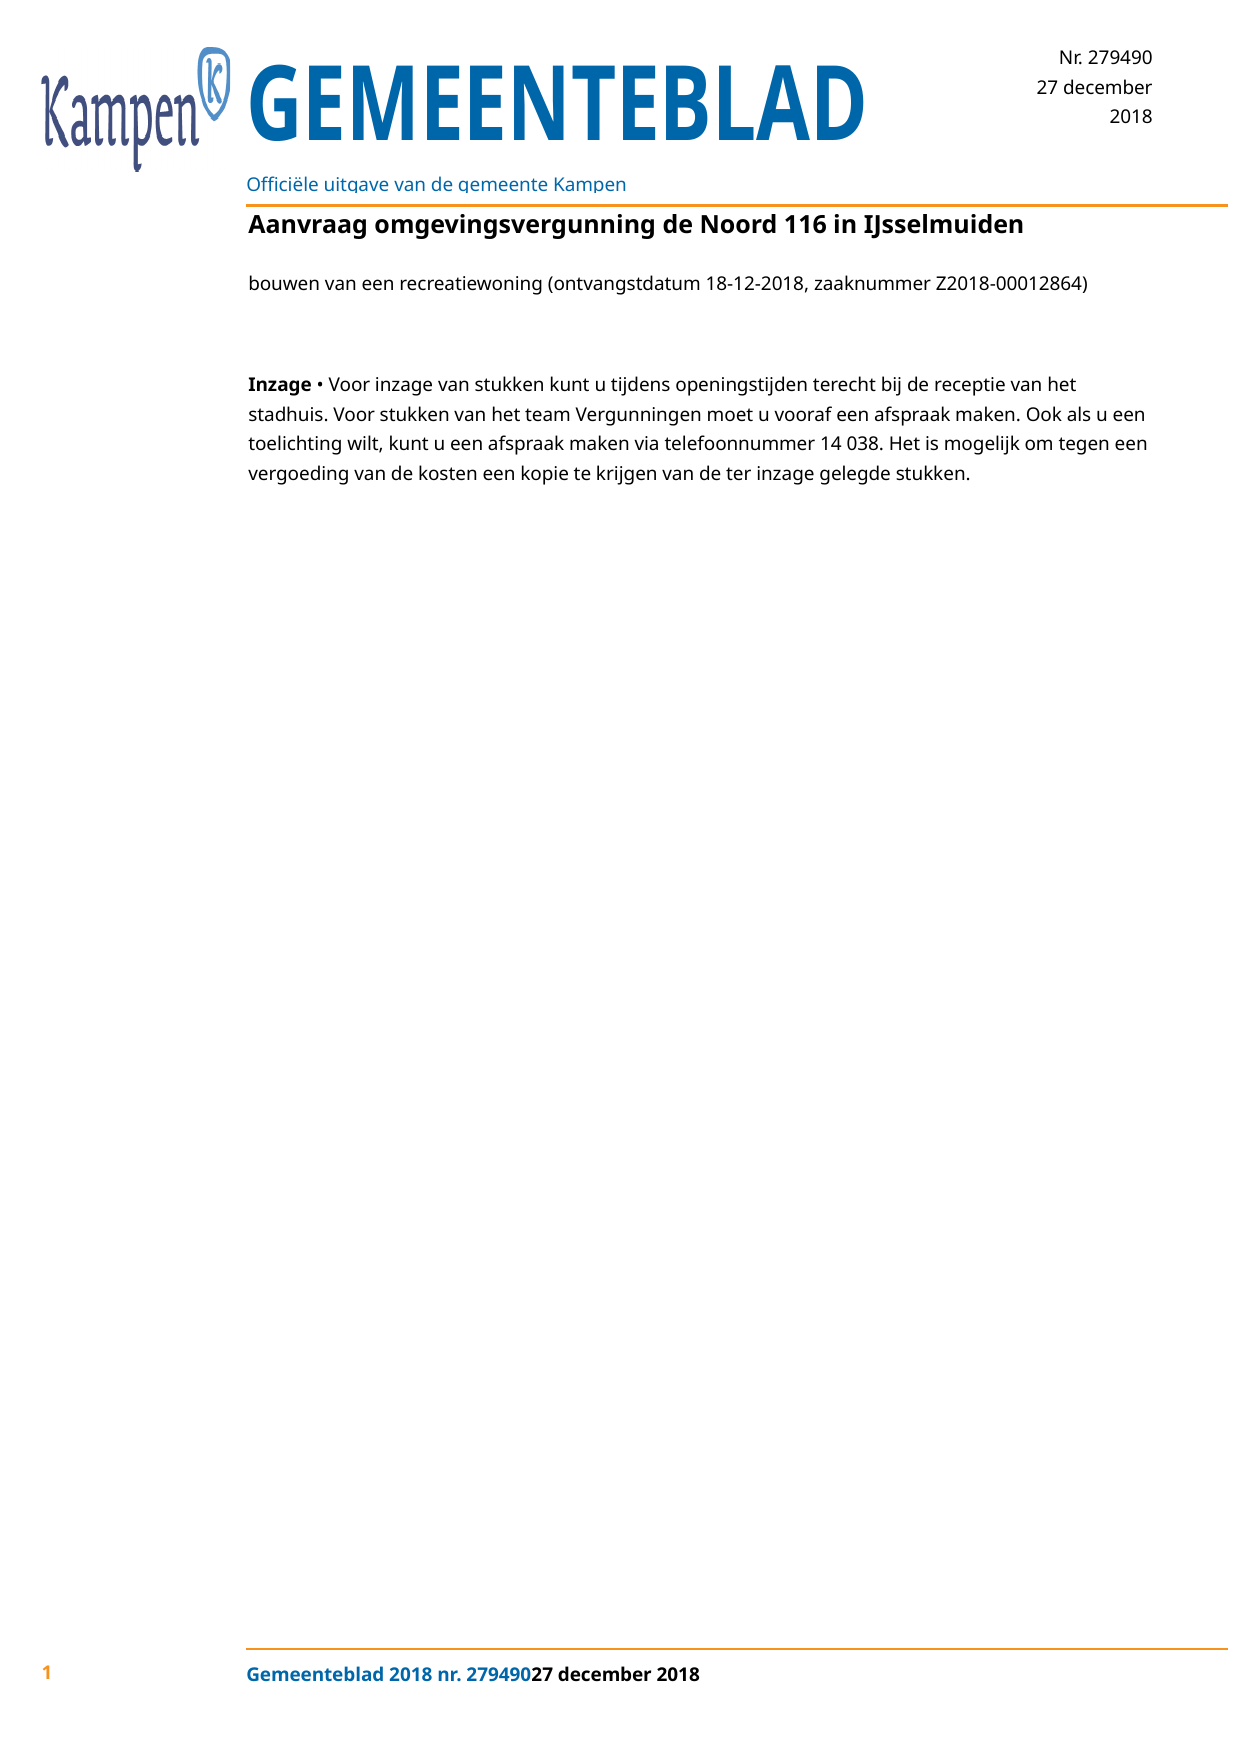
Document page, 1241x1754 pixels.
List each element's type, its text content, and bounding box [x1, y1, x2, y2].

text bouwen van een recreatiewoning (ontvangstdatum 18-12-2018, zaaknummer Z2018-00012864) [248, 270, 1152, 296]
text Inzage • Voor inzage van stukken kunt u tijdens openingstijden terecht bij de receptie van het stadhuis. Voor stukken van het team Vergunningen moet u vooraf een afspraak maken. Ook als u een toelichting wilt, kunt u een afspraak maken via telefoonnummer 14 038. Het is mogelijk om tegen een vergoeding van de kosten een kopie te krijgen van de ter inzage gelegde stukken. [248, 371, 1152, 486]
text Aanvraag omgevingsvergunning de Noord 116 in IJsselmuiden [248, 207, 1152, 241]
picture [41, 47, 231, 172]
